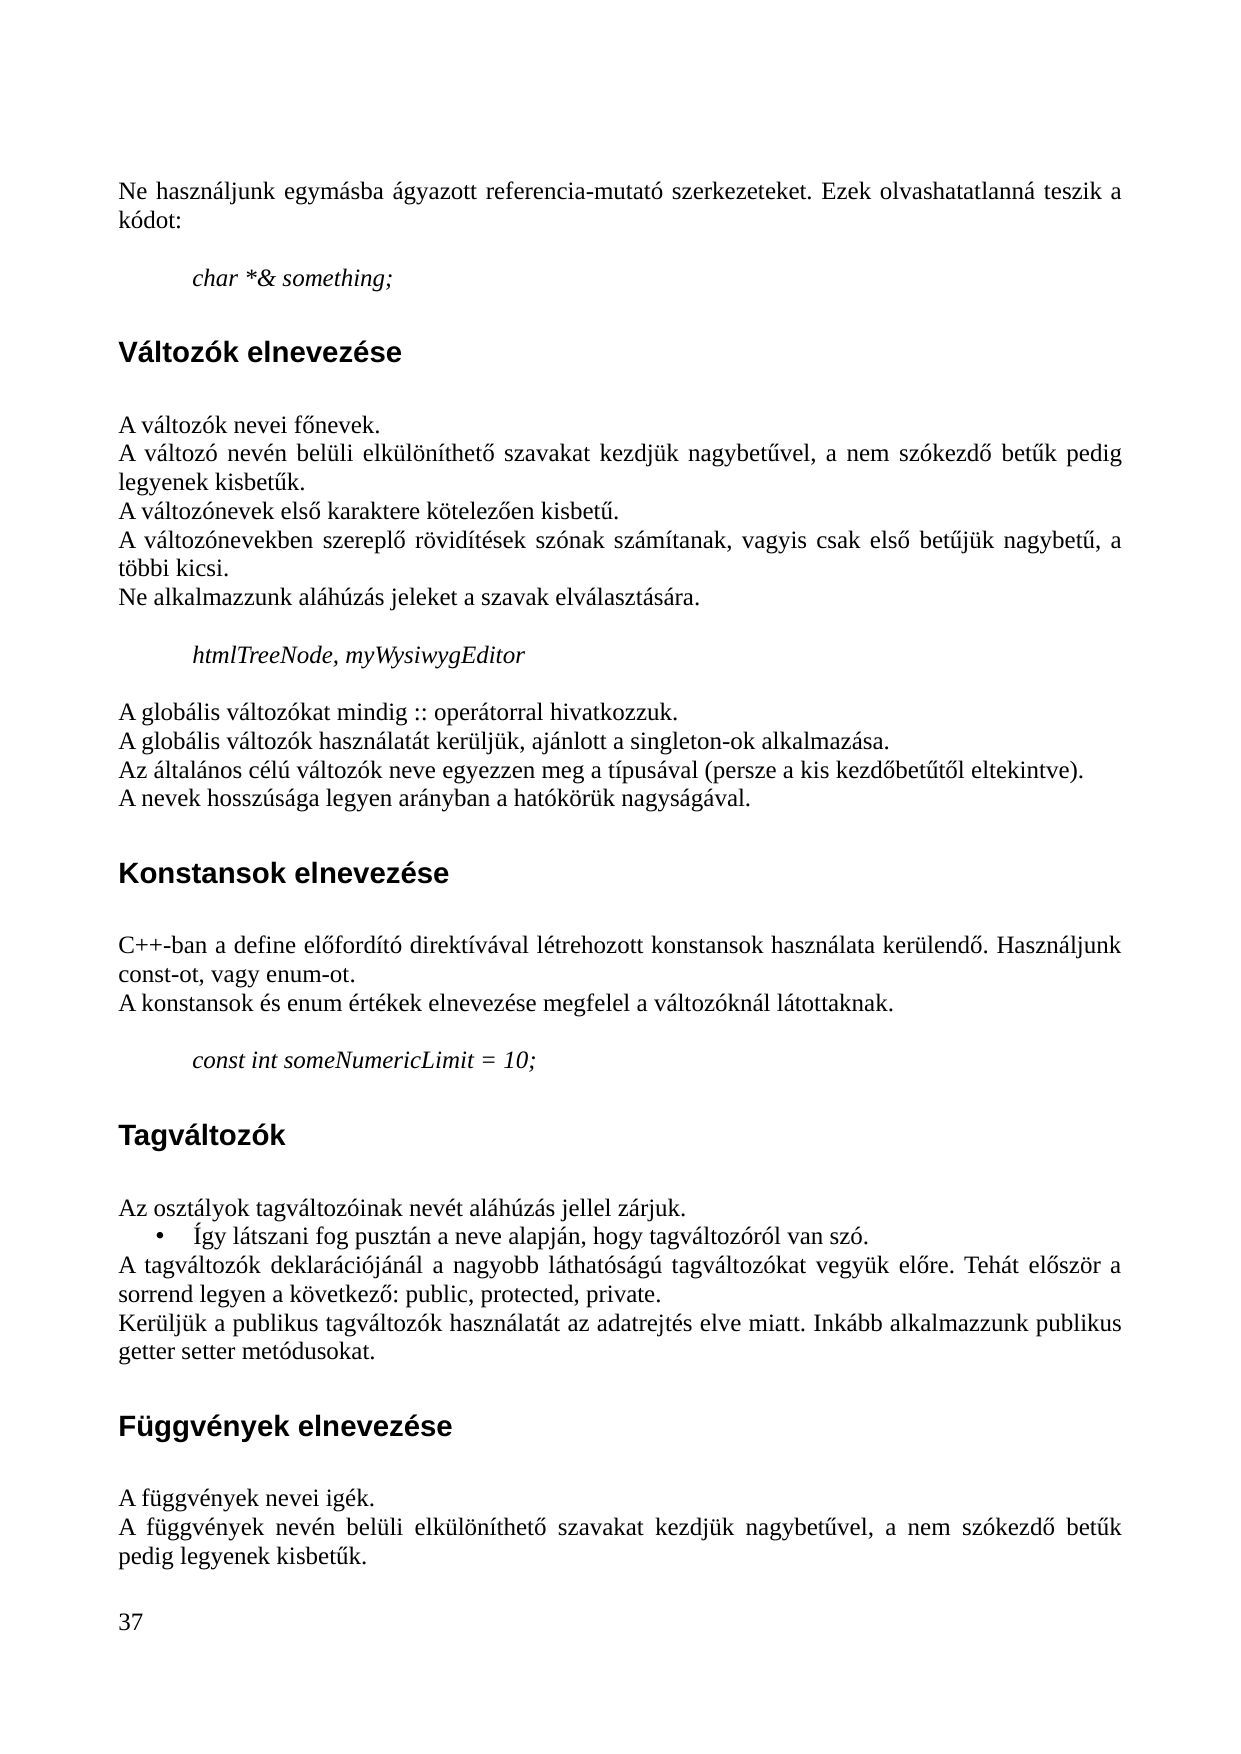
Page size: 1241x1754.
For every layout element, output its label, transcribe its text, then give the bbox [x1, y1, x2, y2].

text A változók nevei főnevek. [118, 410, 1122, 438]
text A konstansok és enum értékek elnevezése megfelel a változóknál látottaknak. [118, 988, 1122, 1017]
text Ne alkalmazzunk aláhúzás jeleket a szavak elválasztására. [118, 582, 1122, 611]
text A nevek hosszúsága legyen arányban a hatókörük nagyságával. [118, 783, 1122, 812]
text A változónevekben szereplő rövidítések szónak számítanak, vagyis csak első betűjük nagybetű, a többi kicsi. [118, 525, 1122, 582]
subtitle Függvények elnevezése [118, 1408, 1122, 1442]
list Így látszani fog pusztán a neve alapján, hogy tagváltozóról van szó. [156, 1221, 1122, 1250]
text Az osztályok tagváltozóinak nevét aláhúzás jellel zárjuk. [118, 1193, 1122, 1221]
subtitle Változók elnevezése [118, 335, 1122, 368]
text const int someNumericLimit = 10; [118, 1046, 1122, 1074]
text A tagváltozók deklarációjánál a nagyobb láthatóságú tagváltozókat vegyük előre. Tehát először a sorrend legyen a következő: public, protected, private. [118, 1250, 1122, 1308]
text A változó nevén belüli elkülöníthető szavakat kezdjük nagybetűvel, a nem szókezdő betűk pedig legyenek kisbetűk. [118, 438, 1122, 496]
text Kerüljük a publikus tagváltozók használatát az adatrejtés elve miatt. Inkább alkalmazzunk publikus getter setter metódusokat. [118, 1308, 1122, 1365]
text Az általános célú változók neve egyezzen meg a típusával (persze a kis kezdőbetűtől eltekintve). [118, 755, 1122, 783]
text Ne használjunk egymásba ágyazott referencia-mutató szerkezeteket. Ezek olvashatatlanná teszik a kódot: [118, 176, 1122, 234]
subtitle Tagváltozók [118, 1118, 1122, 1151]
text htmlTreeNode, myWysiwygEditor [118, 640, 1122, 668]
text A változónevek első karaktere kötelezően kisbetű. [118, 496, 1122, 525]
text A függvények nevén belüli elkülöníthető szavakat kezdjük nagybetűvel, a nem szókezdő betűk pedig legyenek kisbetűk. [118, 1512, 1122, 1570]
text C++-ban a define előfordító direktívával létrehozott konstansok használata kerülendő. Használjunk const-ot, vagy enum-ot. [118, 931, 1122, 988]
text A függvények nevei igék. [118, 1483, 1122, 1512]
text A globális változók használatát kerüljük, ajánlott a singleton-ok alkalmazása. [118, 726, 1122, 755]
subtitle Konstansok elnevezése [118, 856, 1122, 889]
text char *& something; [118, 263, 1122, 291]
text A globális változókat mindig :: operátorral hivatkozzuk. [118, 697, 1122, 726]
